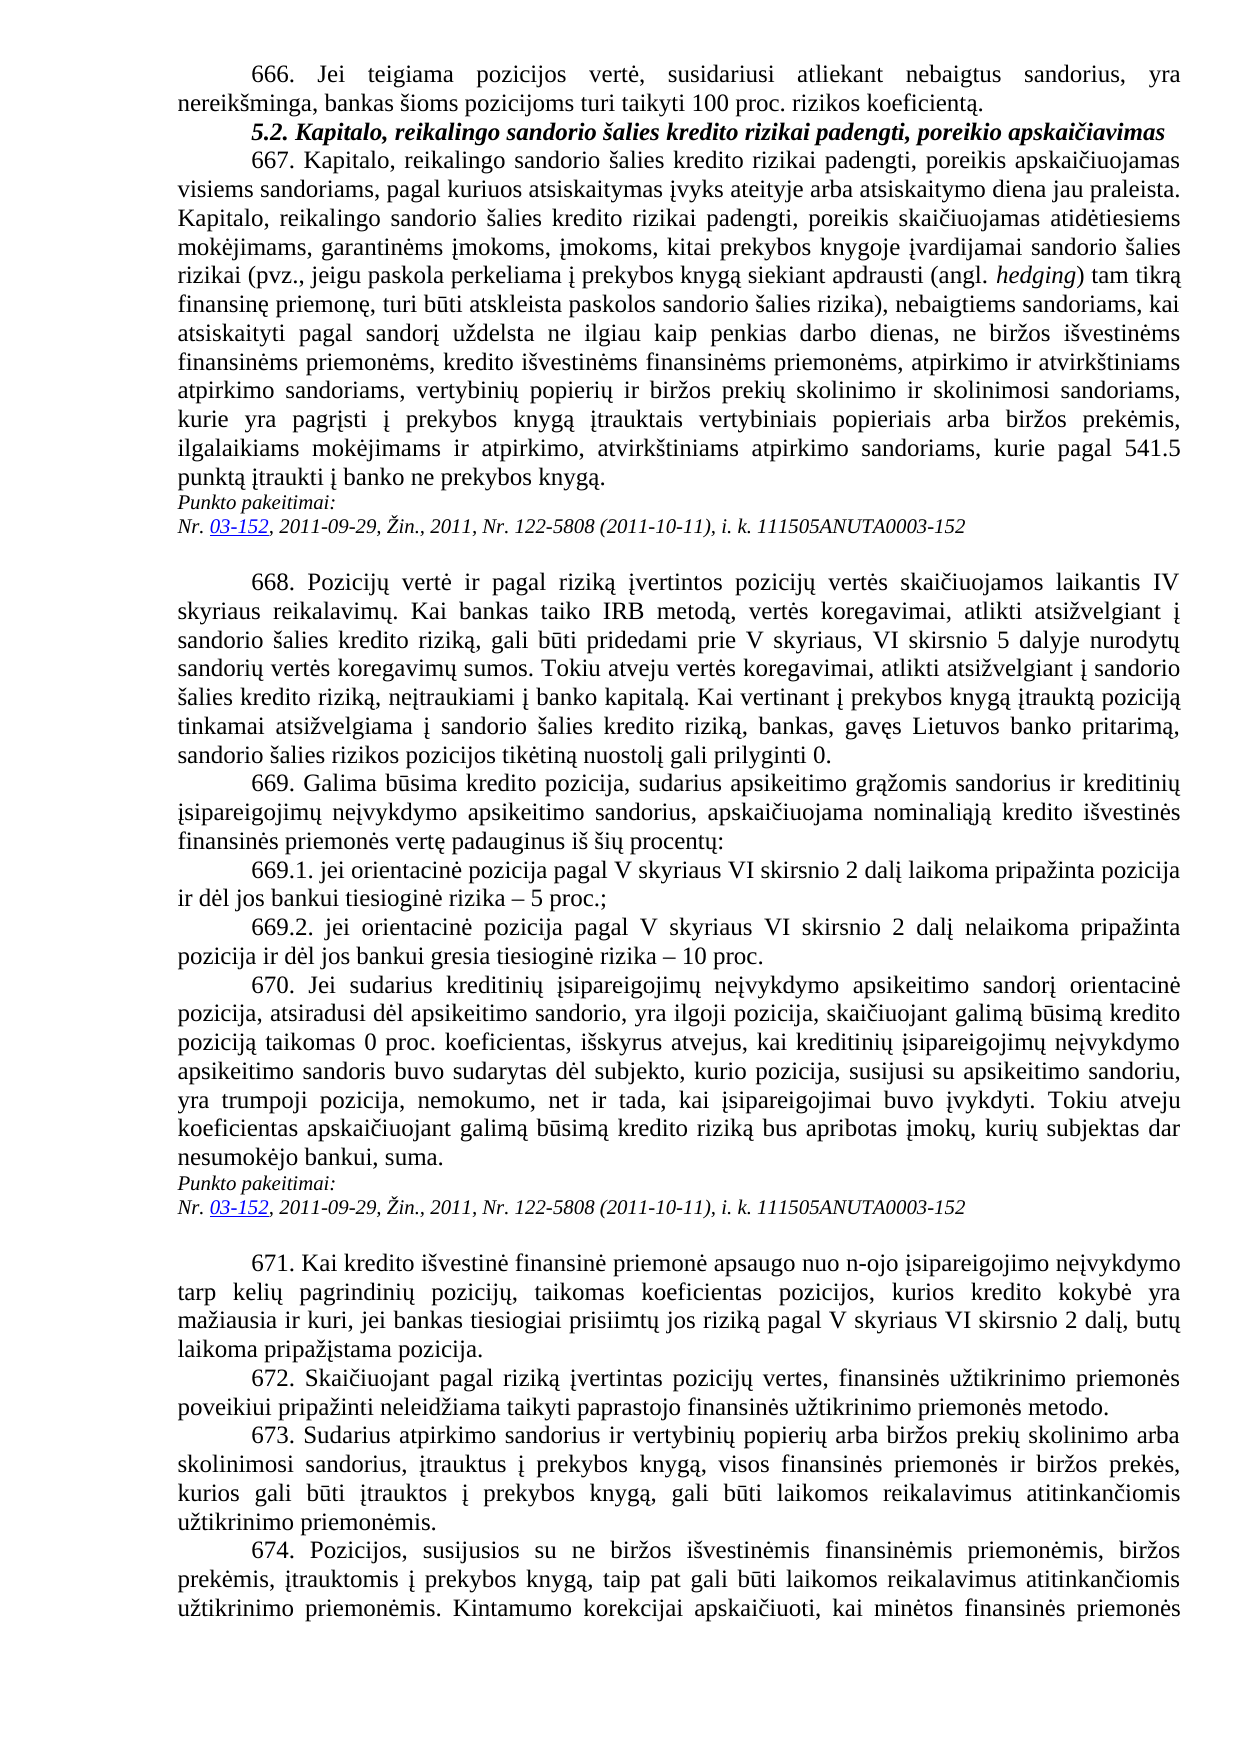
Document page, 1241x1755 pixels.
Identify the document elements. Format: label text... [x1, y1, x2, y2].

text 666. Jei teigiama pozicijos vertė, susidariusi atliekant nebaigtus sandorius, yra nereikšminga, bankas šioms pozicijoms turi taikyti 100 proc. rizikos koeficientą. [177, 59, 1181, 117]
text 669. Galima būsima kredito pozicija, sudarius apsikeitimo grąžomis sandorius ir kreditinių įsipareigojimų neįvykdymo apsikeitimo sandorius, apskaičiuojama nominaliąją kredito išvestinės finansinės priemonės vertę padauginus iš šių procentų: [177, 768, 1181, 855]
text 667. Kapitalo, reikalingo sandorio šalies kredito rizikai padengti, poreikis apskaičiuojamas visiems sandoriams, pagal kuriuos atsiskaitymas įvyks ateityje arba atsiskaitymo diena jau praleista. Kapitalo, reikalingo sandorio šalies kredito rizikai padengti, poreikis skaičiuojamas atidėtiesiems mokėjimams, garantinėms įmokoms, įmokoms, kitai prekybos knygoje įvardijamai sandorio šalies rizikai (pvz., jeigu paskola perkeliama į prekybos knygą siekiant apdrausti (angl. hedging) tam tikrą finansinę priemonę, turi būti atskleista paskolos sandorio šalies rizika), nebaigtiems sandoriams, kai atsiskaityti pagal sandorį uždelsta ne ilgiau kaip penkias darbo dienas, ne biržos išvestinėms finansinėms priemonėms, kredito išvestinėms finansinėms priemonėms, atpirkimo ir atvirkštiniams atpirkimo sandoriams, vertybinių popierių ir biržos prekių skolinimo ir skolinimosi sandoriams, kurie yra pagrįsti į prekybos knygą įtrauktais vertybiniais popieriais arba biržos prekėmis, ilgalaikiams mokėjimams ir atpirkimo, atvirkštiniams atpirkimo sandoriams, kurie pagal 541.5 punktą įtraukti į banko ne prekybos knygą. [177, 145, 1181, 490]
text 673. Sudarius atpirkimo sandorius ir vertybinių popierių arba biržos prekių skolinimo arba skolinimosi sandorius, įtrauktus į prekybos knygą, visos finansinės priemonės ir biržos prekės, kurios gali būti įtrauktos į prekybos knygą, gali būti laikomos reikalavimus atitinkančiomis užtikrinimo priemonėmis. [177, 1420, 1181, 1535]
text Nr. 03-152, 2011-09-29, Žin., 2011, Nr. 122-5808 (2011-10-11), i. k. 111505ANUTA0003-152 [177, 1195, 1181, 1219]
text 668. Pozicijų vertė ir pagal riziką įvertintos pozicijų vertės skaičiuojamos laikantis IV skyriaus reikalavimų. Kai bankas taiko IRB metodą, vertės koregavimai, atlikti atsižvelgiant į sandorio šalies kredito riziką, gali būti pridedami prie V skyriaus, VI skirsnio 5 dalyje nurodytų sandorių vertės koregavimų sumos. Tokiu atveju vertės koregavimai, atlikti atsižvelgiant į sandorio šalies kredito riziką, neįtraukiami į banko kapitalą. Kai vertinant į prekybos knygą įtrauktą poziciją tinkamai atsižvelgiama į sandorio šalies kredito riziką, bankas, gavęs Lietuvos banko pritarimą, sandorio šalies rizikos pozicijos tikėtiną nuostolį gali prilyginti 0. [177, 567, 1181, 768]
text 669.2. jei orientacinė pozicija pagal V skyriaus VI skirsnio 2 dalį nelaikoma pripažinta pozicija ir dėl jos bankui gresia tiesioginė rizika – 10 proc. [177, 912, 1181, 970]
text Nr. 03-152, 2011-09-29, Žin., 2011, Nr. 122-5808 (2011-10-11), i. k. 111505ANUTA0003-152 [177, 514, 1181, 538]
text 670. Jei sudarius kreditinių įsipareigojimų neįvykdymo apsikeitimo sandorį orientacinė pozicija, atsiradusi dėl apsikeitimo sandorio, yra ilgoji pozicija, skaičiuojant galimą būsimą kredito poziciją taikomas 0 proc. koeficientas, išskyrus atvejus, kai kreditinių įsipareigojimų neįvykdymo apsikeitimo sandoris buvo sudarytas dėl subjekto, kurio pozicija, susijusi su apsikeitimo sandoriu, yra trumpoji pozicija, nemokumo, net ir tada, kai įsipareigojimai buvo įvykdyti. Tokiu atveju koeficientas apskaičiuojant galimą būsimą kredito riziką bus apribotas įmokų, kurių subjektas dar nesumokėjo bankui, suma. [177, 970, 1181, 1171]
text 674. Pozicijos, susijusios su ne biržos išvestinėmis finansinėmis priemonėmis, biržos prekėmis, įtrauktomis į prekybos knygą, taip pat gali būti laikomos reikalavimus atitinkančiomis užtikrinimo priemonėmis. Kintamumo korekcijai apskaičiuoti, kai minėtos finansinės priemonės [177, 1535, 1181, 1622]
text 672. Skaičiuojant pagal riziką įvertintas pozicijų vertes, finansinės užtikrinimo priemonės poveikiui pripažinti neleidžiama taikyti paprastojo finansinės užtikrinimo priemonės metodo. [177, 1363, 1181, 1420]
text 5.2. Kapitalo, reikalingo sandorio šalies kredito rizikai padengti, poreikio apskaičiavimas [177, 117, 1181, 145]
text 671. Kai kredito išvestinė finansinė priemonė apsaugo nuo n-ojo įsipareigojimo neįvykdymo tarp kelių pagrindinių pozicijų, taikomas koeficientas pozicijos, kurios kredito kokybė yra mažiausia ir kuri, jei bankas tiesiogiai prisiimtų jos riziką pagal V skyriaus VI skirsnio 2 dalį, butų laikoma pripažįstama pozicija. [177, 1248, 1181, 1363]
text Punkto pakeitimai: [177, 490, 1181, 514]
text 669.1. jei orientacinė pozicija pagal V skyriaus VI skirsnio 2 dalį laikoma pripažinta pozicija ir dėl jos bankui tiesioginė rizika – 5 proc.; [177, 855, 1181, 912]
text Punkto pakeitimai: [177, 1171, 1181, 1195]
